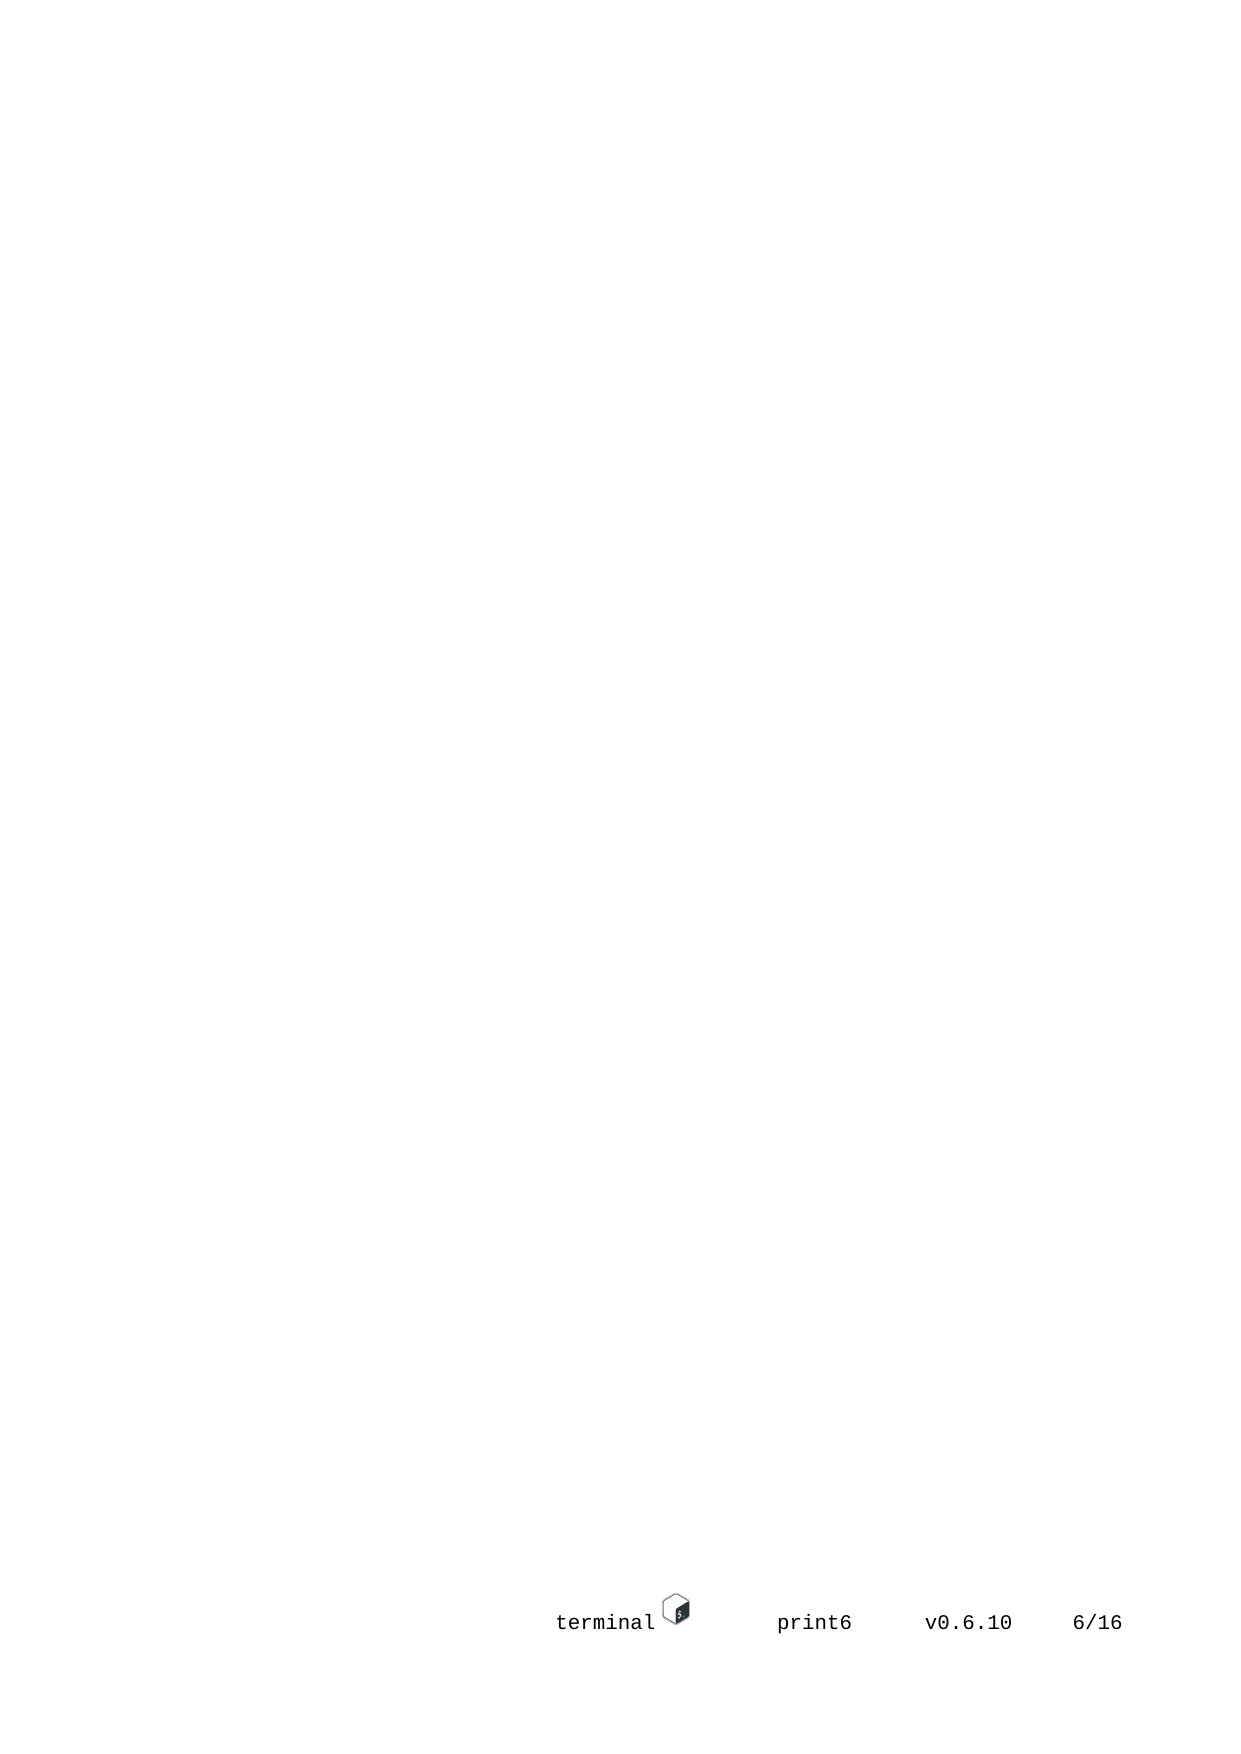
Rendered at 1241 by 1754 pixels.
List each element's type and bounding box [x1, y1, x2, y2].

picture [655, 1588, 697, 1630]
